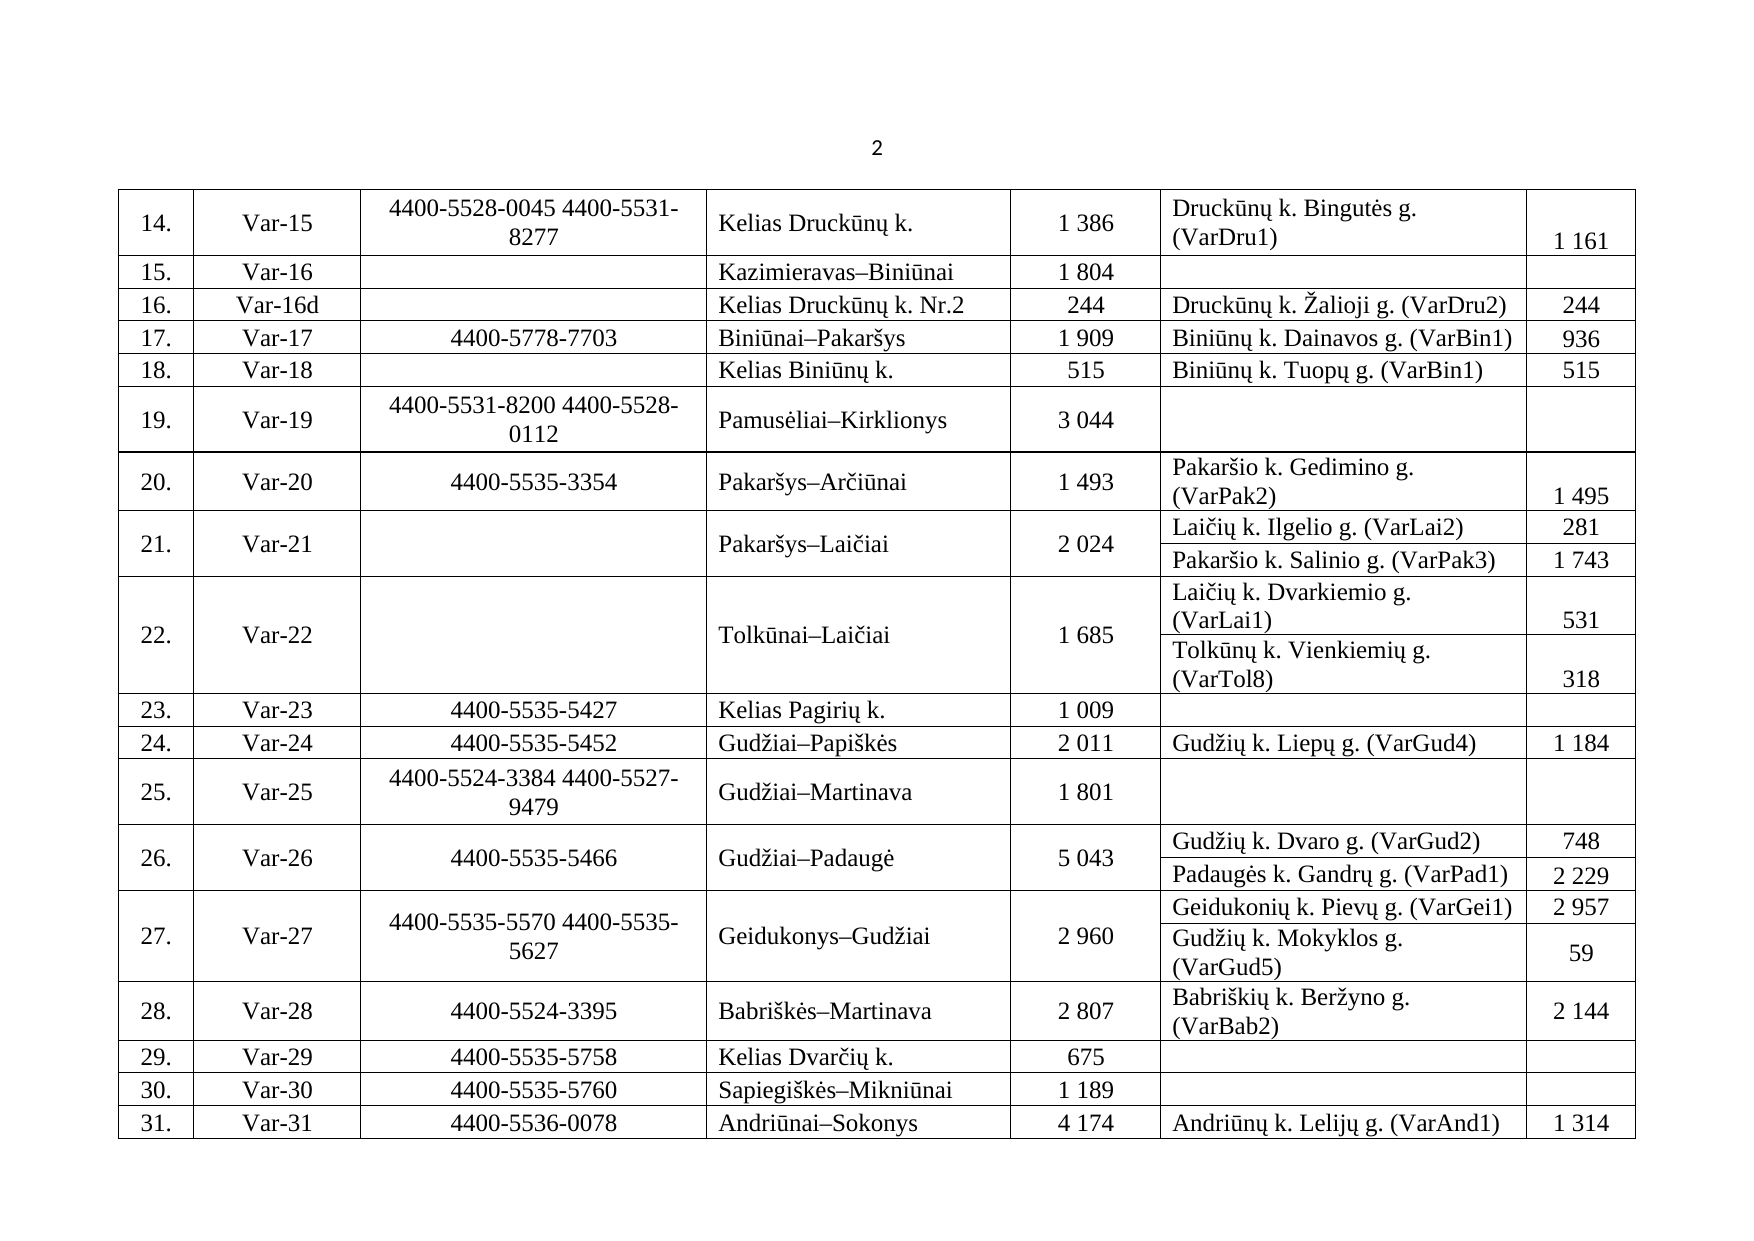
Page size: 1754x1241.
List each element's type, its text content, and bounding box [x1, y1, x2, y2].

table_cell Kelias Dvarčių k. [707, 1041, 1010, 1072]
table_cell Var-25 [194, 759, 360, 824]
table_cell [1527, 759, 1635, 824]
table_cell 4 174 [1011, 1106, 1160, 1138]
table_cell 318 [1527, 635, 1635, 693]
table_cell Padaugės k. Gandrų g. (VarPad1) [1161, 858, 1526, 889]
table_cell Var-16 [194, 256, 360, 287]
table_cell Gudžiai–Padaugė [707, 825, 1010, 889]
table_cell 15. [119, 256, 193, 287]
table_cell 1 804 [1011, 256, 1160, 287]
table_cell Gudžių k. Liepų g. (VarGud4) [1161, 727, 1526, 758]
table_cell 515 [1011, 354, 1160, 386]
table_cell Var-16d [194, 289, 360, 320]
table_cell Kelias Pagirių k. [707, 694, 1010, 726]
table_cell 4400-5778-7703 [361, 321, 706, 353]
table_cell 22. [119, 577, 193, 693]
table_cell [361, 543, 706, 576]
table_cell 21. [119, 511, 193, 576]
table_cell Druckūnų k. Žalioji g. (VarDru2) [1161, 289, 1526, 320]
table_cell 2 024 [1011, 511, 1160, 576]
table_cell 2 144 [1527, 982, 1635, 1039]
table_cell 19. [119, 387, 193, 451]
table_cell [1161, 256, 1526, 287]
table_cell Biniūnų k. Tuopų g. (VarBin1) [1161, 354, 1526, 386]
table_cell 20. [119, 453, 193, 510]
table_cell 26. [119, 825, 193, 889]
table_cell [1161, 1041, 1526, 1072]
table_cell 59 [1527, 924, 1635, 981]
table_cell 4400-5535-5466 [361, 825, 706, 889]
table_cell 1 495 [1527, 453, 1635, 510]
table_cell 23. [119, 694, 193, 726]
table_cell 748 [1527, 825, 1635, 857]
table_cell [361, 256, 706, 287]
table_cell Babriškių k. Beržyno g. (VarBab2) [1161, 982, 1526, 1039]
table_cell 14. [119, 190, 193, 254]
table_cell 3 044 [1011, 387, 1160, 451]
table_cell 1 801 [1011, 759, 1160, 824]
table_cell 1 909 [1011, 321, 1160, 353]
table_cell 1 493 [1011, 453, 1160, 510]
table_cell [361, 511, 706, 543]
table_cell Geidukonių k. Pievų g. (VarGei1) [1161, 891, 1526, 922]
table_cell Var-24 [194, 727, 360, 758]
table_cell 4400-5535-3354 [361, 453, 706, 510]
table_cell Var-23 [194, 694, 360, 726]
table_cell 31. [119, 1106, 193, 1138]
table_cell Kazimieravas–Biniūnai [707, 256, 1010, 287]
table_cell 24. [119, 727, 193, 758]
table_cell 675 [1011, 1041, 1160, 1072]
table_cell 17. [119, 321, 193, 353]
table_cell Var-22 [194, 577, 360, 693]
table_cell Kelias Druckūnų k. Nr.2 [707, 289, 1010, 320]
table_cell 1 161 [1527, 190, 1635, 254]
table_cell 515 [1527, 354, 1635, 386]
table_cell 1 685 [1011, 577, 1160, 693]
table_cell 4400-5536-0078 [361, 1106, 706, 1138]
table_cell 30. [119, 1073, 193, 1105]
table_cell Var-19 [194, 387, 360, 451]
table_cell 18. [119, 354, 193, 386]
table_cell Laičių k. Dvarkiemio g. (VarLai1) [1161, 577, 1526, 634]
table_cell Druckūnų k. Bingutės g. (VarDru1) [1161, 190, 1526, 254]
table_cell 4400-5524-3395 [361, 982, 706, 1039]
table_cell [1161, 694, 1526, 726]
table_cell 1 743 [1527, 544, 1635, 576]
table_cell 28. [119, 982, 193, 1039]
table_cell Andriūnų k. Lelijų g. (VarAnd1) [1161, 1106, 1526, 1138]
table_cell [1527, 1073, 1635, 1105]
table_cell Gudžiai–Martinava [707, 759, 1010, 824]
table_cell Pakaršys–Laičiai [707, 511, 1010, 576]
table_cell Var-17 [194, 321, 360, 353]
table_cell 244 [1527, 289, 1635, 320]
table_cell Biniūnų k. Dainavos g. (VarBin1) [1161, 321, 1526, 353]
table_cell 1 184 [1527, 727, 1635, 758]
table_cell Tolkūnų k. Vienkiemių g. (VarTol8) [1161, 635, 1526, 693]
table_cell Tolkūnai–Laičiai [707, 577, 1010, 693]
table_cell Gudžiai–Papiškės [707, 727, 1010, 758]
table_cell Var-21 [194, 511, 360, 576]
table_cell [361, 577, 706, 634]
table_cell Pakaršio k. Salinio g. (VarPak3) [1161, 544, 1526, 576]
table_cell 244 [1011, 289, 1160, 320]
table_cell 5 043 [1011, 825, 1160, 889]
table_cell 2 960 [1011, 891, 1160, 981]
table_cell 936 [1527, 321, 1635, 353]
table_cell [1527, 387, 1635, 451]
table_cell [1161, 387, 1526, 451]
table_cell 2 957 [1527, 891, 1635, 922]
table_cell [1527, 256, 1635, 287]
table_cell 29. [119, 1041, 193, 1072]
table_cell [1527, 1041, 1635, 1072]
table_cell [1161, 759, 1526, 824]
table_cell 4400-5524-3384 4400-5527-9479 [361, 759, 706, 824]
table_cell [1527, 694, 1635, 726]
table_cell 1 314 [1527, 1106, 1635, 1138]
table_cell [1161, 1073, 1526, 1105]
table_cell [361, 289, 706, 320]
table_cell 4400-5535-5760 [361, 1073, 706, 1105]
table_cell Sapiegiškės–Mikniūnai [707, 1073, 1010, 1105]
table_cell Pamusėliai–Kirklionys [707, 387, 1010, 451]
table_cell Var-28 [194, 982, 360, 1039]
table_cell 1 386 [1011, 190, 1160, 254]
table_cell Pakaršio k. Gedimino g. (VarPak2) [1161, 453, 1526, 510]
table_cell Andriūnai–Sokonys [707, 1106, 1010, 1138]
table_cell Kelias Druckūnų k. [707, 190, 1010, 254]
table_cell Laičių k. Ilgelio g. (VarLai2) [1161, 511, 1526, 543]
table_cell Gudžių k. Mokyklos g. (VarGud5) [1161, 924, 1526, 981]
table_cell 27. [119, 891, 193, 981]
table_cell 4400-5535-5758 [361, 1041, 706, 1072]
table_cell Var-26 [194, 825, 360, 889]
table_cell Var-29 [194, 1041, 360, 1072]
table_cell 2 011 [1011, 727, 1160, 758]
table_cell Var-20 [194, 453, 360, 510]
table_cell 4400-5535-5427 [361, 694, 706, 726]
table_cell 4400-5535-5570 4400-5535-5627 [361, 891, 706, 981]
table_cell [361, 354, 706, 386]
table_cell 16. [119, 289, 193, 320]
table_cell [361, 634, 706, 693]
table_cell Pakaršys–Arčiūnai [707, 453, 1010, 510]
table_cell 1 189 [1011, 1073, 1160, 1105]
table_cell 531 [1527, 577, 1635, 634]
table_cell Kelias Biniūnų k. [707, 354, 1010, 386]
table_cell 4400-5535-5452 [361, 727, 706, 758]
table_cell Var-15 [194, 190, 360, 254]
table_cell Biniūnai–Pakaršys [707, 321, 1010, 353]
table_cell Var-18 [194, 354, 360, 386]
table_cell 1 009 [1011, 694, 1160, 726]
table_cell Babriškės–Martinava [707, 982, 1010, 1039]
table_cell Var-31 [194, 1106, 360, 1138]
table_cell 4400-5531-8200 4400-5528-0112 [361, 387, 706, 451]
table_cell 25. [119, 759, 193, 824]
table_cell Var-30 [194, 1073, 360, 1105]
table_cell 2 807 [1011, 982, 1160, 1039]
table_cell 4400-5528-0045 4400-5531-8277 [361, 190, 706, 254]
table_cell 281 [1527, 511, 1635, 543]
table_cell Gudžių k. Dvaro g. (VarGud2) [1161, 825, 1526, 857]
table_cell 2 229 [1527, 858, 1635, 889]
table_cell Var-27 [194, 891, 360, 981]
table_cell Geidukonys–Gudžiai [707, 891, 1010, 981]
